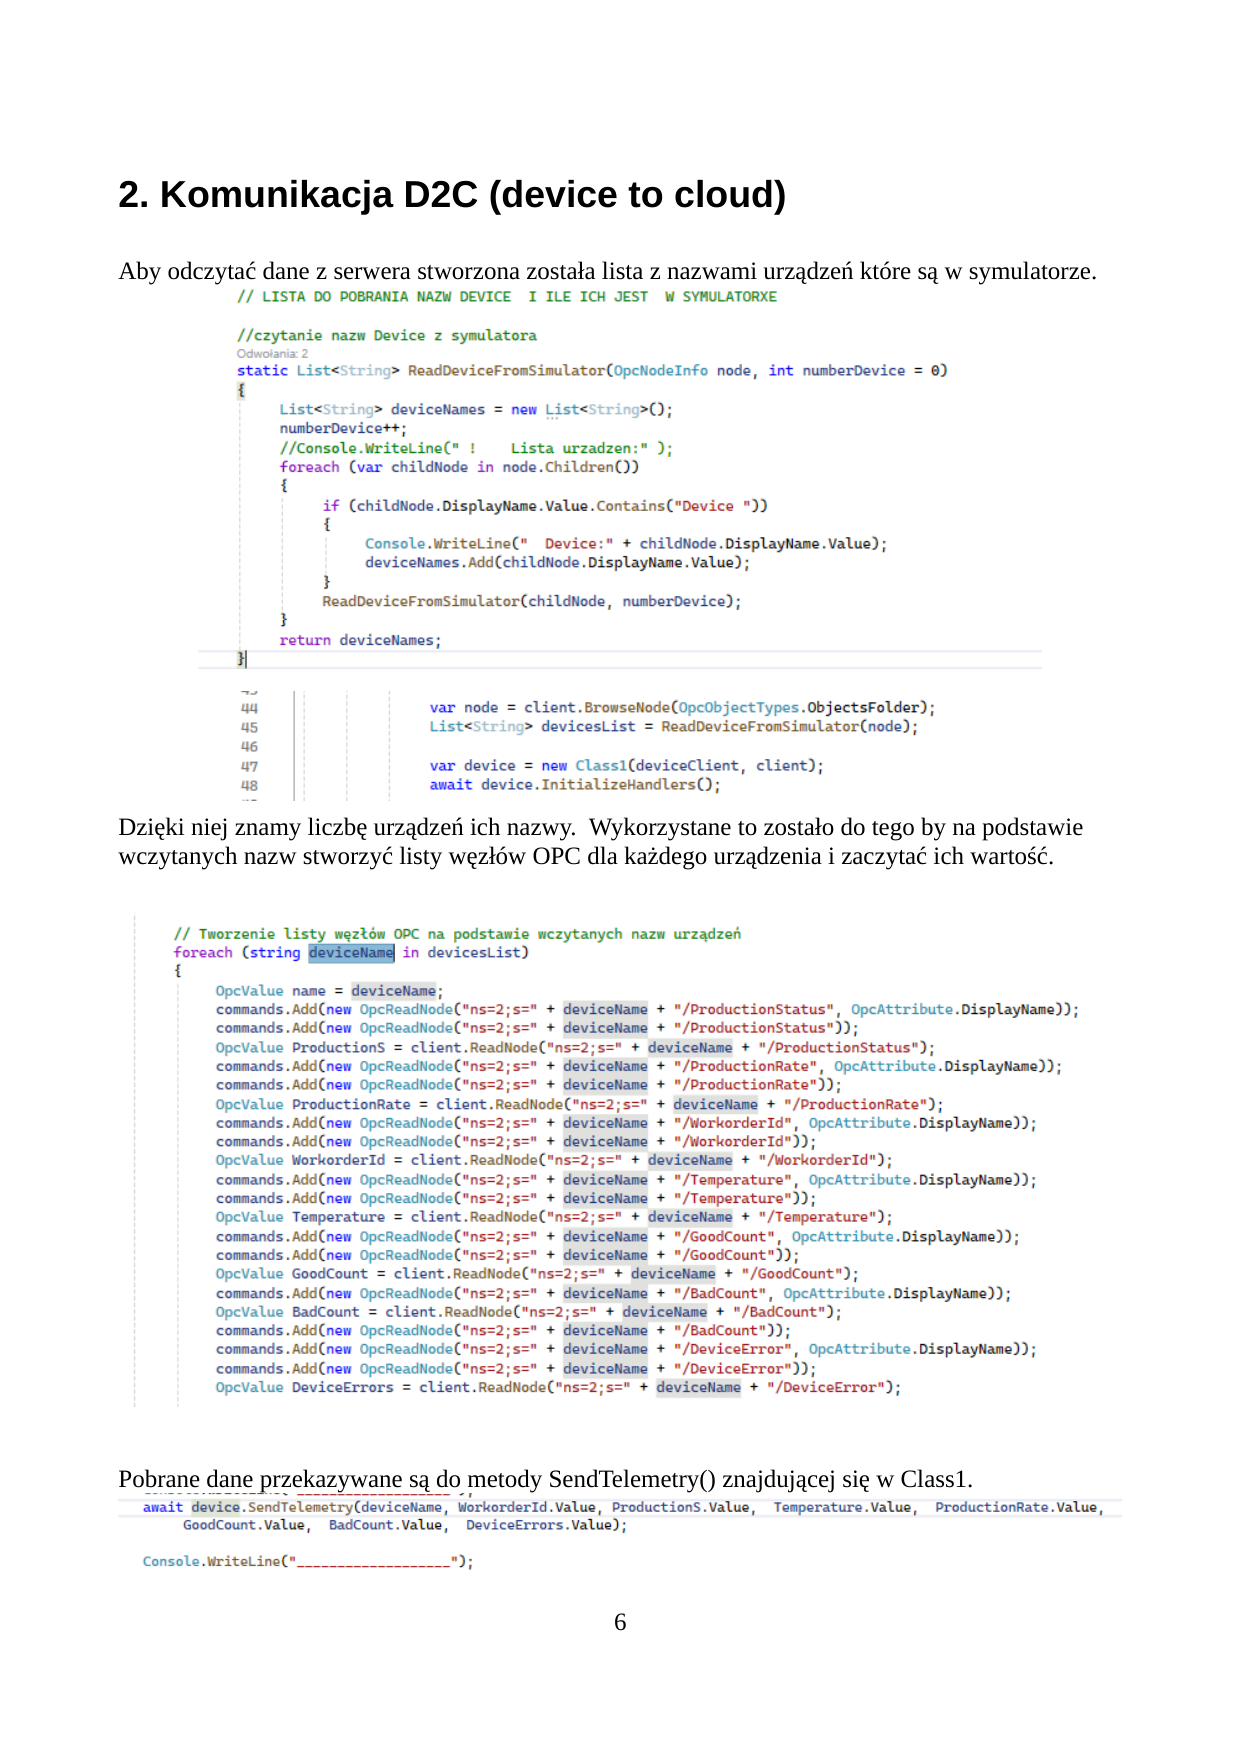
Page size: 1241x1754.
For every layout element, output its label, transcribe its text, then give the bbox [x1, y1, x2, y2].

picture [118, 913, 1123, 1407]
text Pobrane dane przekazywane są do metody SendTelemetry() znajdującej się w Class1. [118, 1464, 1122, 1493]
picture [198, 285, 1042, 669]
text Dzięki niej znamy liczbę urządzeń ich nazwy. Wykorzystane to zostało do tego by na podstawie wczytanych nazw stworzyć listy węzłów OPC dla każdego urządzenia i zaczytać ich wartość. [118, 812, 1122, 870]
text Aby odczytać dane z serwera stworzona została lista z nazwami urządzeń które są w symulatorze. [118, 256, 1122, 285]
picture [222, 691, 944, 801]
picture [118, 1493, 1123, 1572]
subtitle 2. Komunikacja D2C (device to cloud) [118, 172, 1122, 215]
